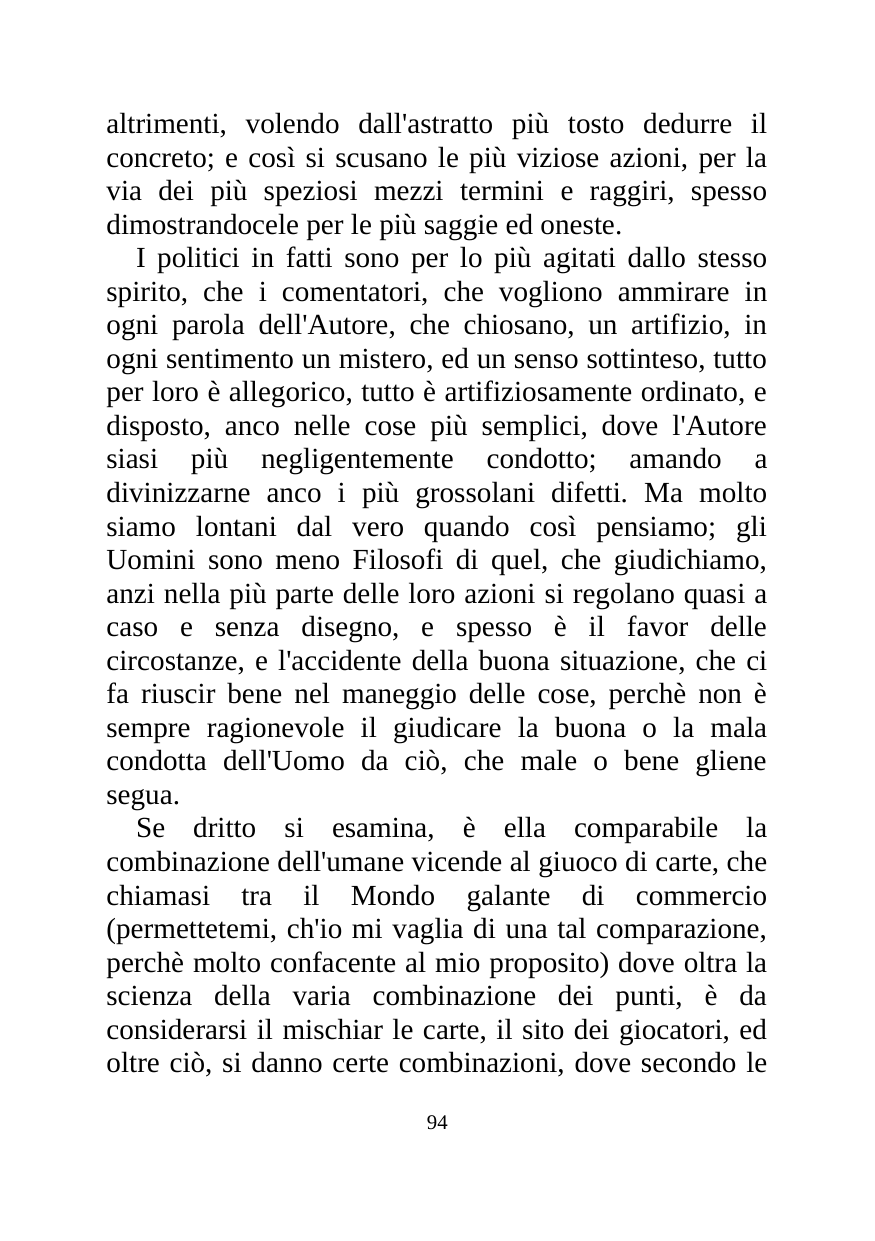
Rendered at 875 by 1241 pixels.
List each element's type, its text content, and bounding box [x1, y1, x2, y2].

text I politici in fatti sono per lo più agitati dallo stesso spirito, che i comentatori, che vogliono ammirare in ogni parola dell'Autore, che chiosano, un artifizio, in ogni sentimento un mistero, ed un senso sottinteso, tutto per loro è allegorico, tutto è artifiziosamente ordinato, e disposto, anco nelle cose più semplici, dove l'Autore siasi più negligentemente condotto; amando a divinizzarne anco i più grossolani difetti. Ma molto siamo lontani dal vero quando così pensiamo; gli Uomini sono meno Filosofi di quel, che giudichiamo, anzi nella più parte delle loro azioni si regolano quasi a caso e senza disegno, e spesso è il favor delle circostanze, e l'accidente della buona situazione, che ci fa riuscir bene nel maneggio delle cose, perchè non è sempre ragionevole il giudicare la buona o la mala condotta dell'Uomo da ciò, che male o bene gliene segua. [106, 240, 768, 811]
text Se dritto si esamina, è ella comparabile la combinazione dell'umane vicende al giuoco di carte, che chiamasi tra il Mondo galante di commercio (permettetemi, ch'io mi vaglia di una tal comparazione, perchè molto confacente al mio proposito) dove oltra la scienza della varia combinazione dei punti, è da considerarsi il mischiar le carte, il sito dei giocatori, ed oltre ciò, si danno certe combinazioni, dove secondo le [106, 811, 768, 1079]
text altrimenti, volendo dall'astratto più tosto dedurre il concreto; e così si scusano le più viziose azioni, per la via dei più speziosi mezzi termini e raggiri, spesso dimostrandocele per le più saggie ed oneste. [106, 106, 768, 240]
